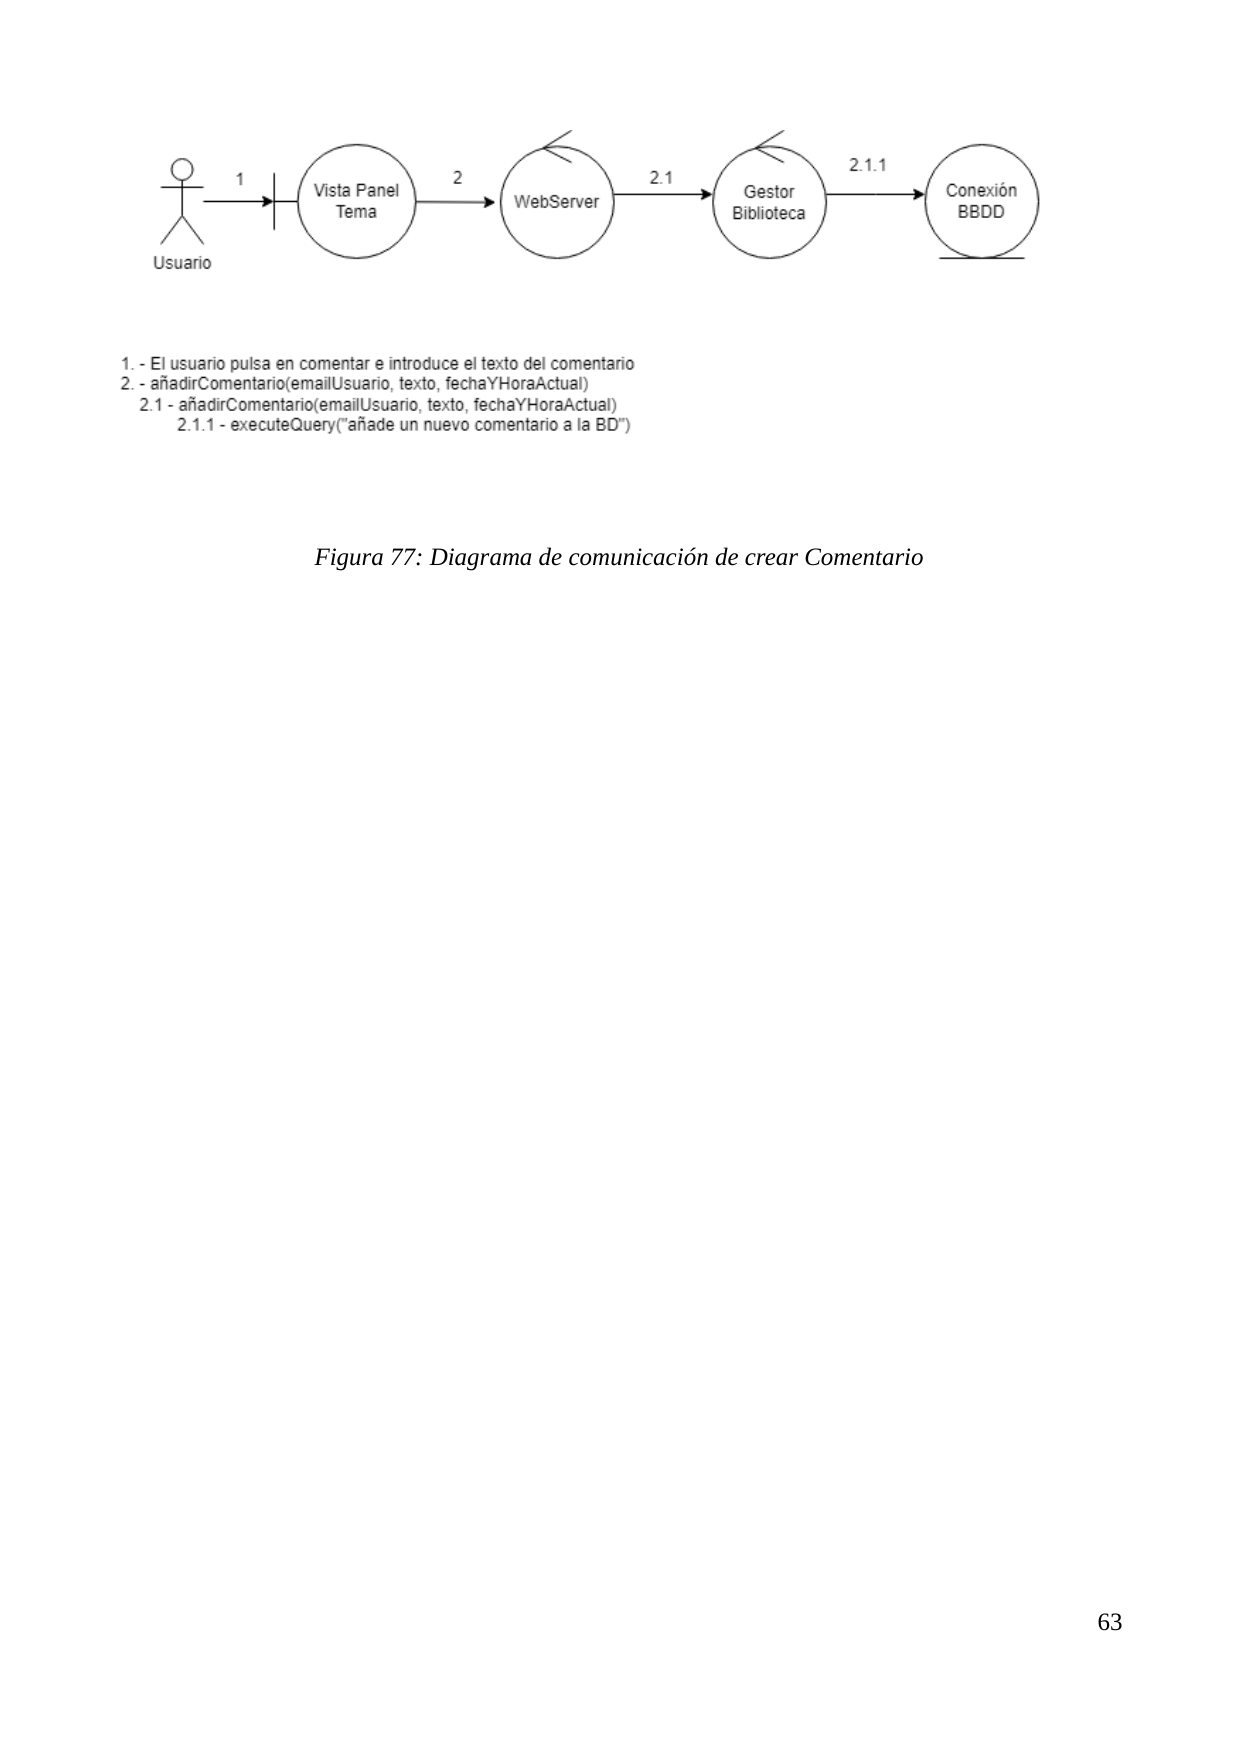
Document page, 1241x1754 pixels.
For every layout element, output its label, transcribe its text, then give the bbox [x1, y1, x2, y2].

picture [118, 130, 1123, 543]
text Figura 77: Diagrama de comunicación de crear Comentario [118, 543, 1122, 571]
